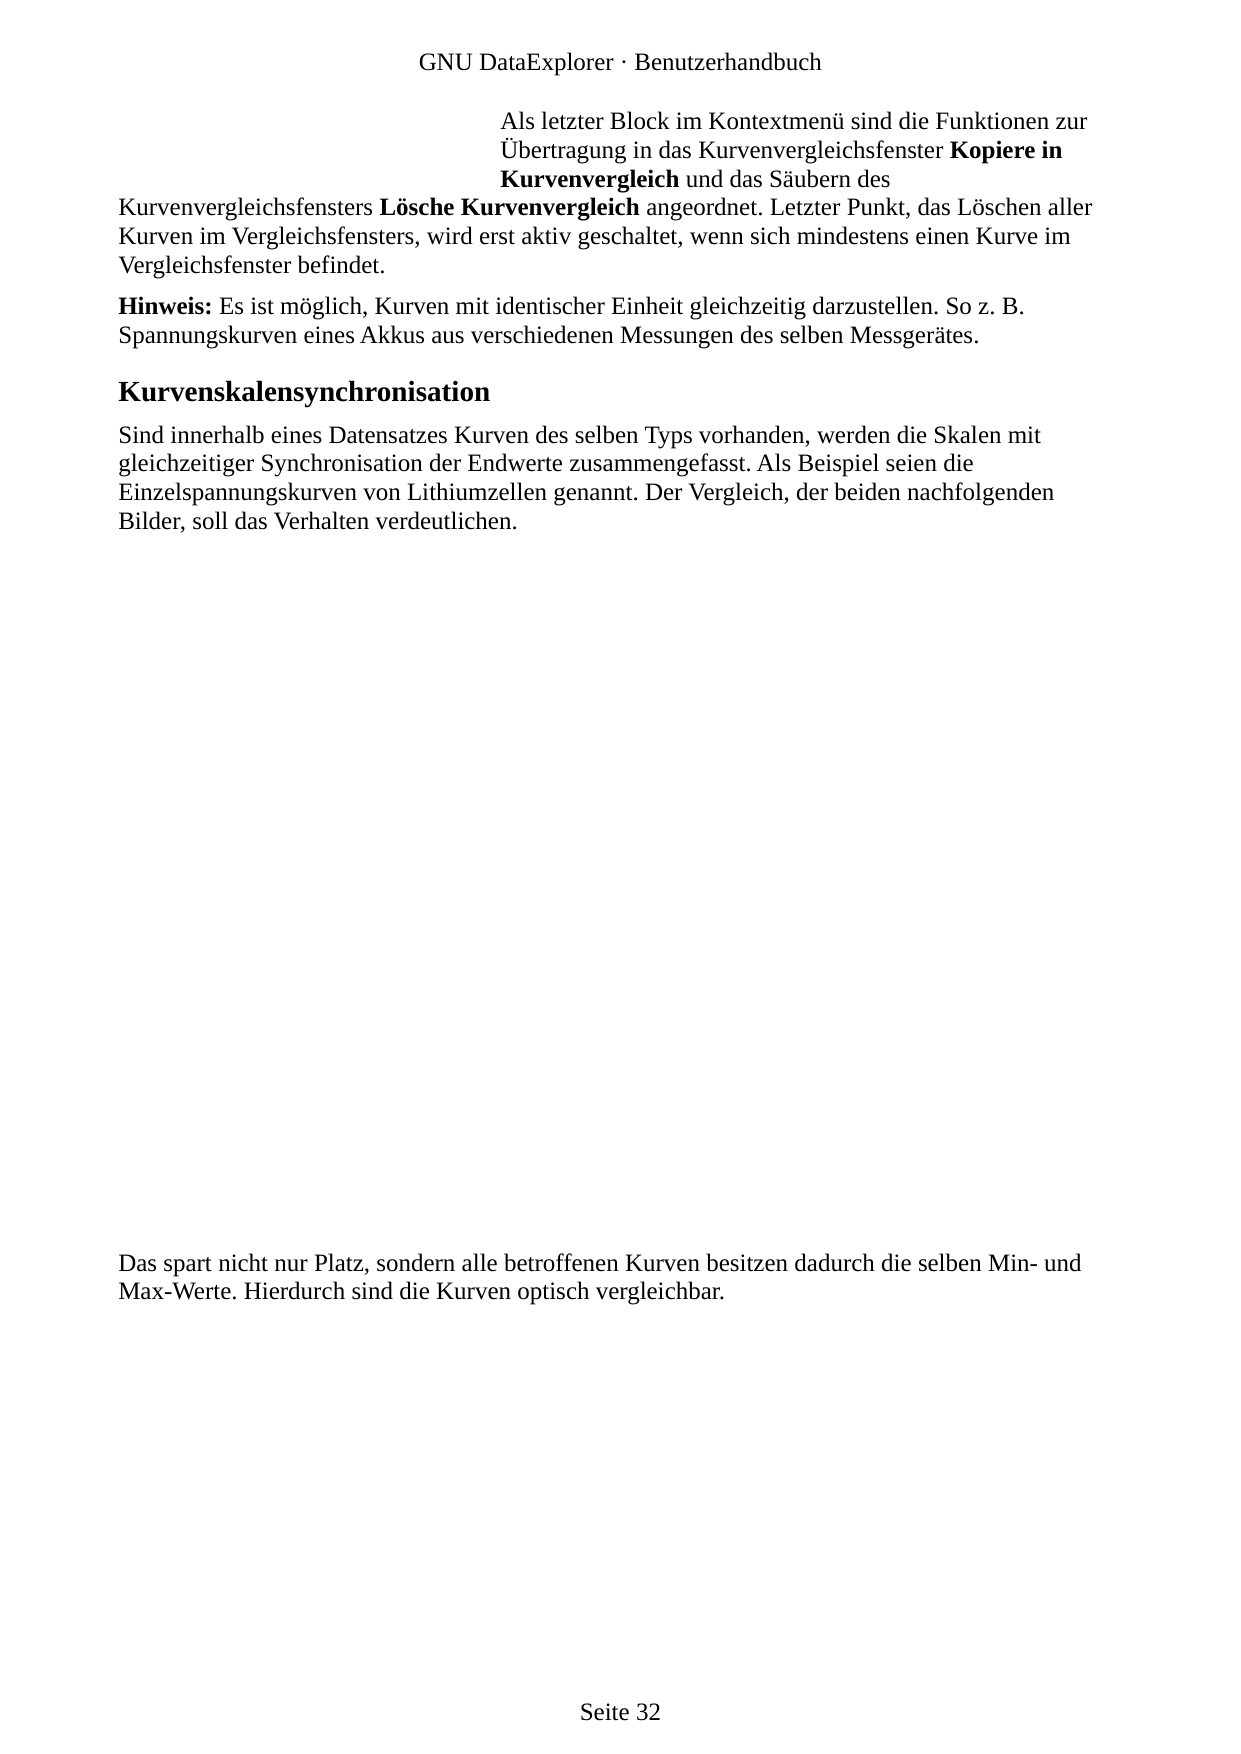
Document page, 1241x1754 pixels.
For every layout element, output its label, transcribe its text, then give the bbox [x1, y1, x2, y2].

subtitle Kurvenskalensynchronisation [118, 374, 1122, 407]
text Als letzter Block im Kontextmenü sind die Funktionen zur Übertragung in das Kurvenvergleichsfenster Kopiere in Kurvenvergleich und das Säubern des Kurvenvergleichsfensters Lösche Kurvenvergleich angeordnet. Letzter Punkt, das Löschen aller Kurven im Vergleichsfensters, wird erst aktiv geschaltet, wenn sich mindestens einen Kurve im Vergleichsfenster befindet. [118, 106, 1122, 279]
text Hinweis: Es ist möglich, Kurven mit identischer Einheit gleichzeitig darzustellen. So z. B. Spannungskurven eines Akkus aus verschiedenen Messungen des selben Messgerätes. [118, 291, 1122, 349]
text Das spart nicht nur Platz, sondern alle betroffenen Kurven besitzen dadurch die selben Min- und Max-Werte. Hierdurch sind die Kurven optisch vergleichbar. [118, 1248, 1122, 1305]
text Sind innerhalb eines Datensatzes Kurven des selben Typs vorhanden, werden die Skalen mit gleichzeitiger Synchronisation der Endwerte zusammengefasst. Als Beispiel seien die Einzelspannungskurven von Lithiumzellen genannt. Der Vergleich, der beiden nachfolgenden Bilder, soll das Verhalten verdeutlichen. [118, 420, 1122, 535]
